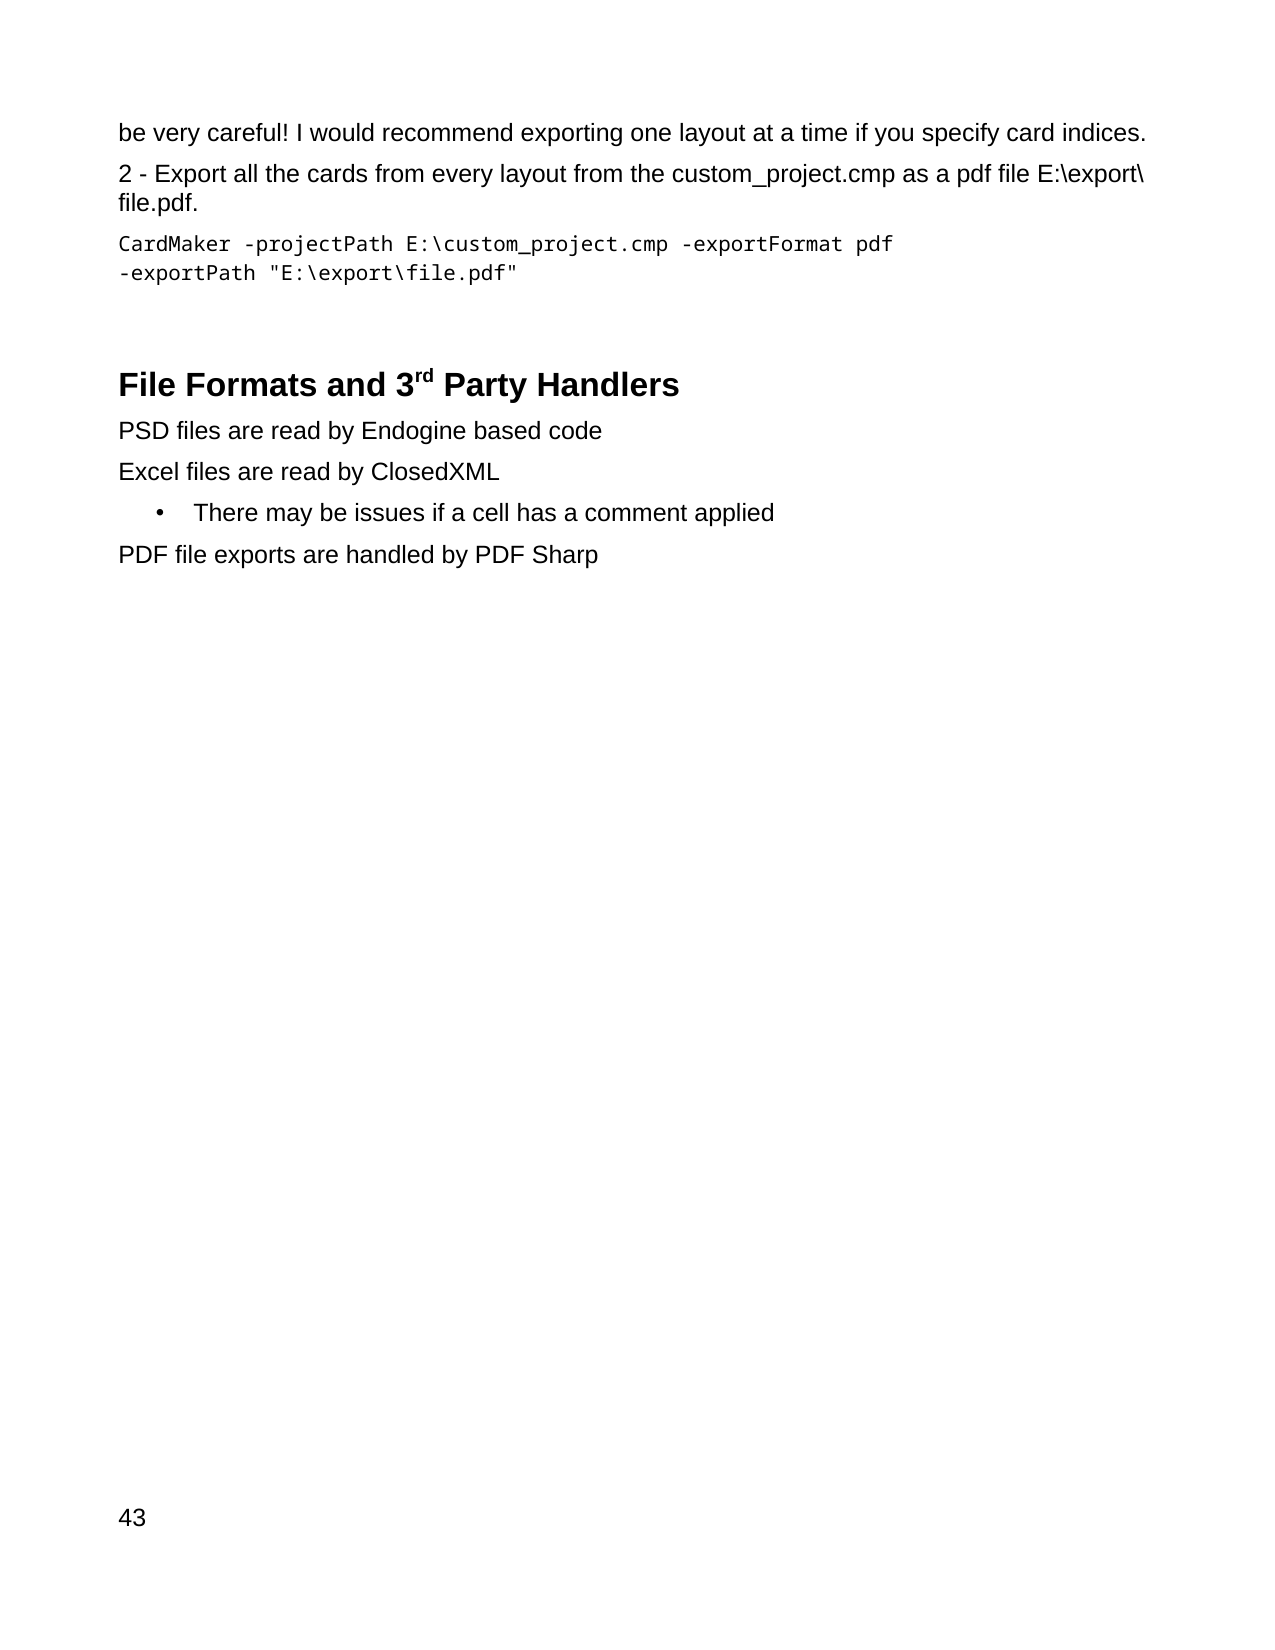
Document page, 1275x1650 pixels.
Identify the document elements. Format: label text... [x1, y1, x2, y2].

text CardMaker -projectPath E:\custom_project.cmp -exportFormat pdf -exportPath "E:\export\file.pdf" [118, 229, 1157, 286]
text Excel files are read by ClosedXML [118, 457, 1157, 486]
text 2 - Export all the cards from every layout from the custom_project.cmp as a pdf file E:\export\file.pdf. [118, 159, 1157, 217]
list There may be issues if a cell has a comment applied [156, 498, 1157, 527]
subtitle File Formats and 3rd Party Handlers [118, 365, 1157, 403]
text PSD files are read by Endogine based code [118, 416, 1157, 444]
text PDF file exports are handled by PDF Sharp [118, 540, 1157, 568]
text be very careful! I would recommend exporting one layout at a time if you specify card indices. [118, 118, 1157, 147]
